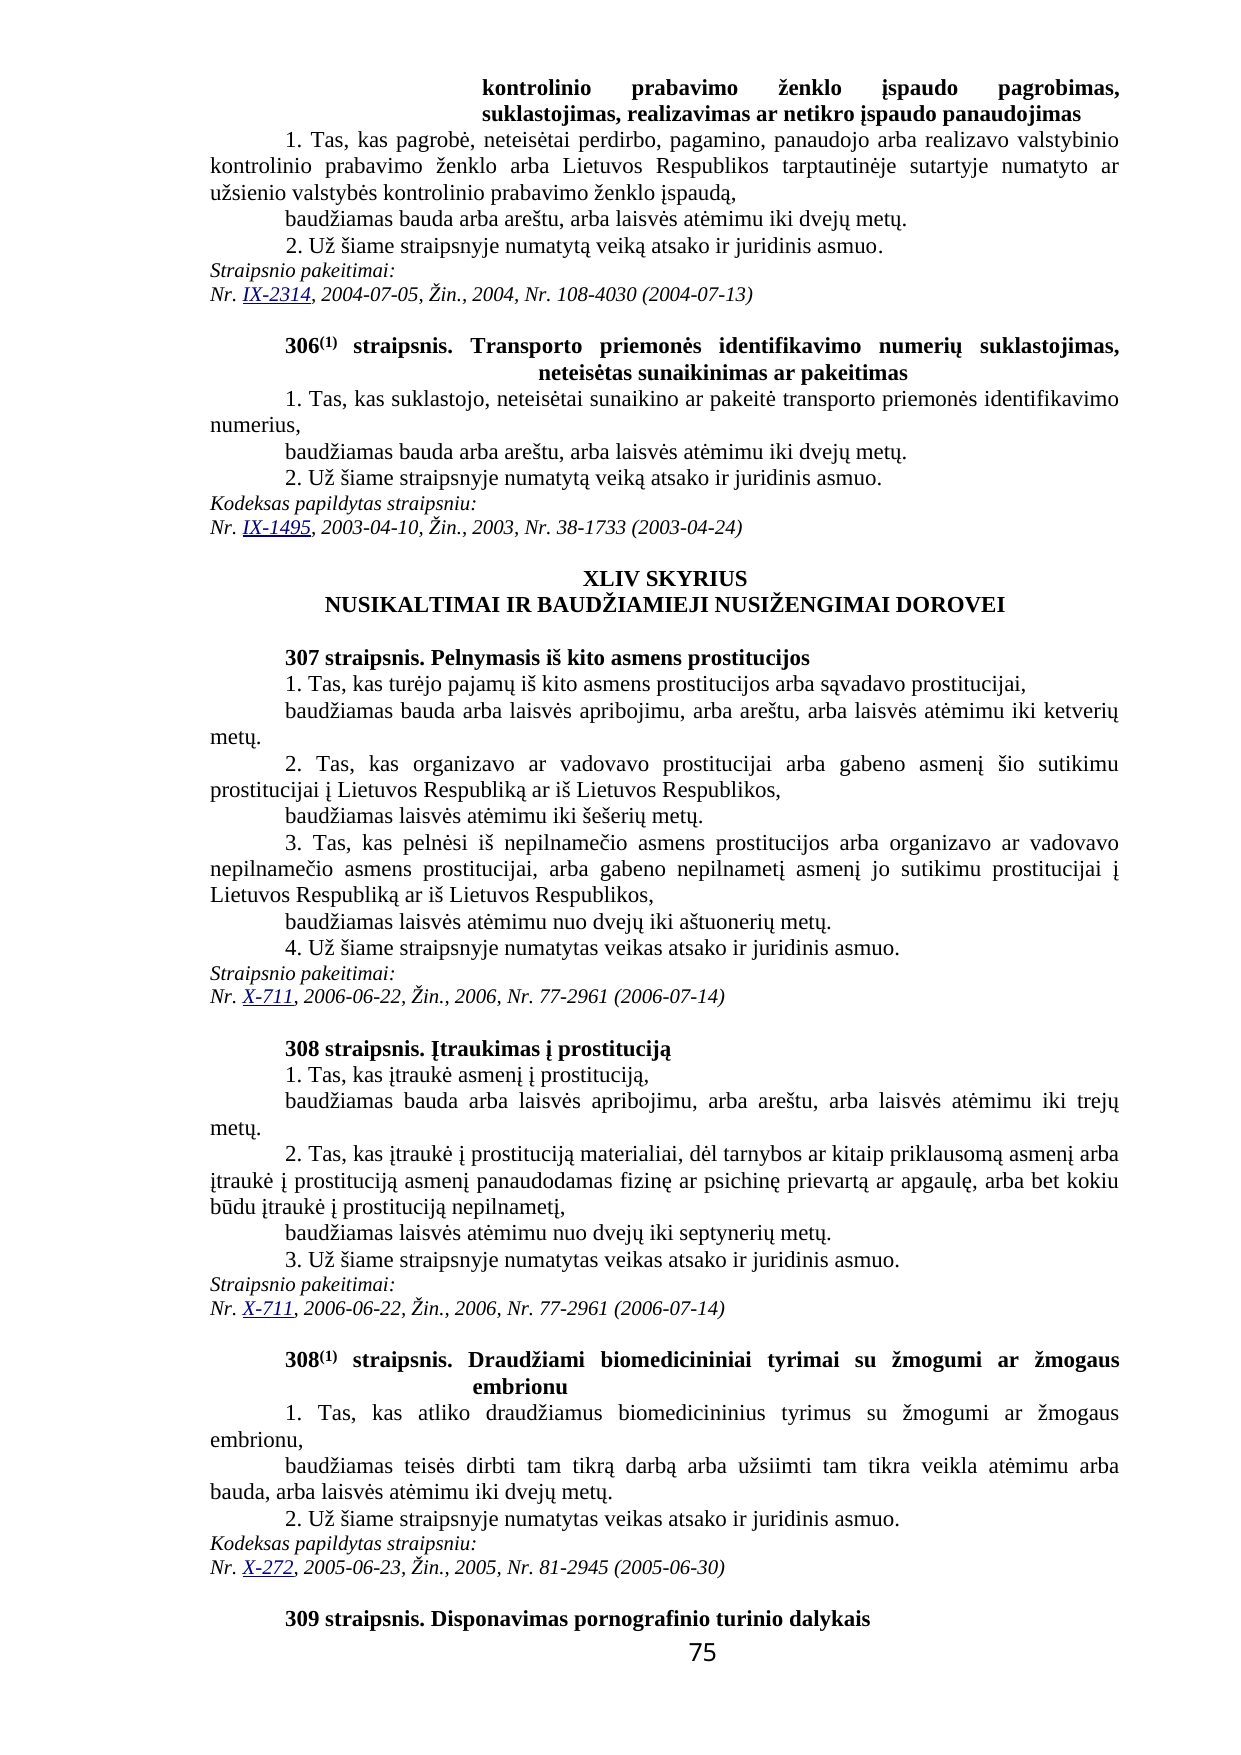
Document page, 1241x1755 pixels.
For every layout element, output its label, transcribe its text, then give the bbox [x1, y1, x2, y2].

text 2. Už šiame straipsnyje numatytą veiką atsako ir juridinis asmuo. [210, 232, 1106, 258]
text Straipsnio pakeitimai: [210, 258, 1120, 282]
text 2. Tas, kas organizavo ar vadovavo prostitucijai arba gabeno asmenį šio sutikimu prostitucijai į Lietuvos Respubliką ar iš Lietuvos Respublikos, [210, 749, 1120, 802]
text 308(1) straipsnis. Draudžiami biomedicininiai tyrimai su žmogumi ar žmogaus embrionu [285, 1347, 1120, 1399]
text 3. Tas, kas pelnėsi iš nepilnamečio asmens prostitucijos arba organizavo ar vadovavo nepilnamečio asmens prostitucijai, arba gabeno nepilnametį asmenį jo sutikimu prostitucijai į Lietuvos Respubliką ar iš Lietuvos Respublikos, [210, 829, 1120, 908]
text 4. Už šiame straipsnyje numatytas veikas atsako ir juridinis asmuo. [210, 934, 1120, 960]
text baudžiamas laisvės atėmimu nuo dvejų iki septynerių metų. [210, 1219, 1120, 1246]
text 3. Už šiame straipsnyje numatytas veikas atsako ir juridinis asmuo. [210, 1246, 1120, 1272]
text baudžiamas bauda arba areštu, arba laisvės atėmimu iki dvejų metų. [210, 205, 1120, 232]
text Kodeksas papildytas straipsniu: [210, 1531, 1120, 1555]
text Straipsnio pakeitimai: [210, 960, 1120, 984]
text 1. Tas, kas turėjo pajamų iš kito asmens prostitucijos arba sąvadavo prostitucijai, [210, 671, 1120, 697]
text Straipsnio pakeitimai: [210, 1272, 1120, 1296]
text 307 straipsnis. Pelnymasis iš kito asmens prostitucijos [210, 644, 1120, 671]
text 1. Tas, kas suklastojo, neteisėtai sunaikino ar pakeitė transporto priemonės identifikavimo numerius, [210, 385, 1120, 438]
text 309 straipsnis. Disponavimas pornografinio turinio dalykais [285, 1606, 1120, 1632]
text baudžiamas teisės dirbti tam tikrą darbą arba užsiimti tam tikra veikla atėmimu arba bauda, arba laisvės atėmimu iki dvejų metų. [210, 1452, 1120, 1505]
text 2. Tas, kas įtraukė į prostituciją materialiai, dėl tarnybos ar kitaip priklausomą asmenį arba įtraukė į prostituciją asmenį panaudodamas fizinę ar psichinę prievartą ar apgaulę, arba bet kokiu būdu įtraukė į prostituciją nepilnametį, [210, 1140, 1120, 1219]
text 1. Tas, kas atliko draudžiamus biomedicininius tyrimus su žmogumi ar žmogaus embrionu, [210, 1399, 1120, 1452]
text 2. Už šiame straipsnyje numatytas veikas atsako ir juridinis asmuo. [210, 1505, 1120, 1531]
subtitle XLIV SKYRIUS [210, 565, 1120, 591]
text 2. Už šiame straipsnyje numatytą veiką atsako ir juridinis asmuo. [210, 464, 1120, 491]
text Nr. X-711, 2006-06-22, Žin., 2006, Nr. 77-2961 (2006-07-14) [210, 1296, 1120, 1320]
subtitle 1. Tas, kas pagrobė, neteisėtai perdirbo, pagamino, panaudojo arba realizavo valstybinio kontrolinio prabavimo ženklo arba Lietuvos Respublikos tarptautinėje sutartyje numatyto ar užsienio valstybės kontrolinio prabavimo ženklo įspaudą, [210, 126, 1120, 205]
text Kodeksas papildytas straipsniu: [210, 491, 1120, 515]
text 1. Tas, kas įtraukė asmenį į prostituciją, [210, 1061, 1120, 1088]
text 308 straipsnis. Įtraukimas į prostituciją [210, 1035, 1120, 1061]
text NUSIKALTIMAI IR BAUDŽIAMIEJI NUSIŽENGIMAI DOROVEI [210, 591, 1120, 618]
text baudžiamas laisvės atėmimu nuo dvejų iki aštuonerių metų. [210, 908, 1120, 934]
text Nr. X-711, 2006-06-22, Žin., 2006, Nr. 77-2961 (2006-07-14) [210, 984, 1120, 1008]
text baudžiamas bauda arba areštu, arba laisvės atėmimu iki dvejų metų. [210, 438, 1120, 464]
text baudžiamas bauda arba laisvės apribojimu, arba areštu, arba laisvės atėmimu iki trejų metų. [210, 1088, 1120, 1140]
text baudžiamas laisvės atėmimu iki šešerių metų. [210, 802, 1120, 829]
text Nr. X-272, 2005-06-23, Žin., 2005, Nr. 81-2945 (2005-06-30) [210, 1555, 1120, 1579]
text Nr. IX-1495, 2003-04-10, Žin., 2003, Nr. 38-1733 (2003-04-24) [210, 515, 1120, 539]
text Nr. IX-2314, 2004-07-05, Žin., 2004, Nr. 108-4030 (2004-07-13) [210, 282, 1120, 306]
text 306(1) straipsnis. Transporto priemonės identifikavimo numerių suklastojimas, neteisėtas sunaikinimas ar pakeitimas [285, 332, 1120, 385]
text kontrolinio prabavimo ženklo įspaudo pagrobimas, suklastojimas, realizavimas ar netikro įspaudo panaudojimas [285, 73, 1120, 126]
text baudžiamas bauda arba laisvės apribojimu, arba areštu, arba laisvės atėmimu iki ketverių metų. [210, 697, 1120, 749]
